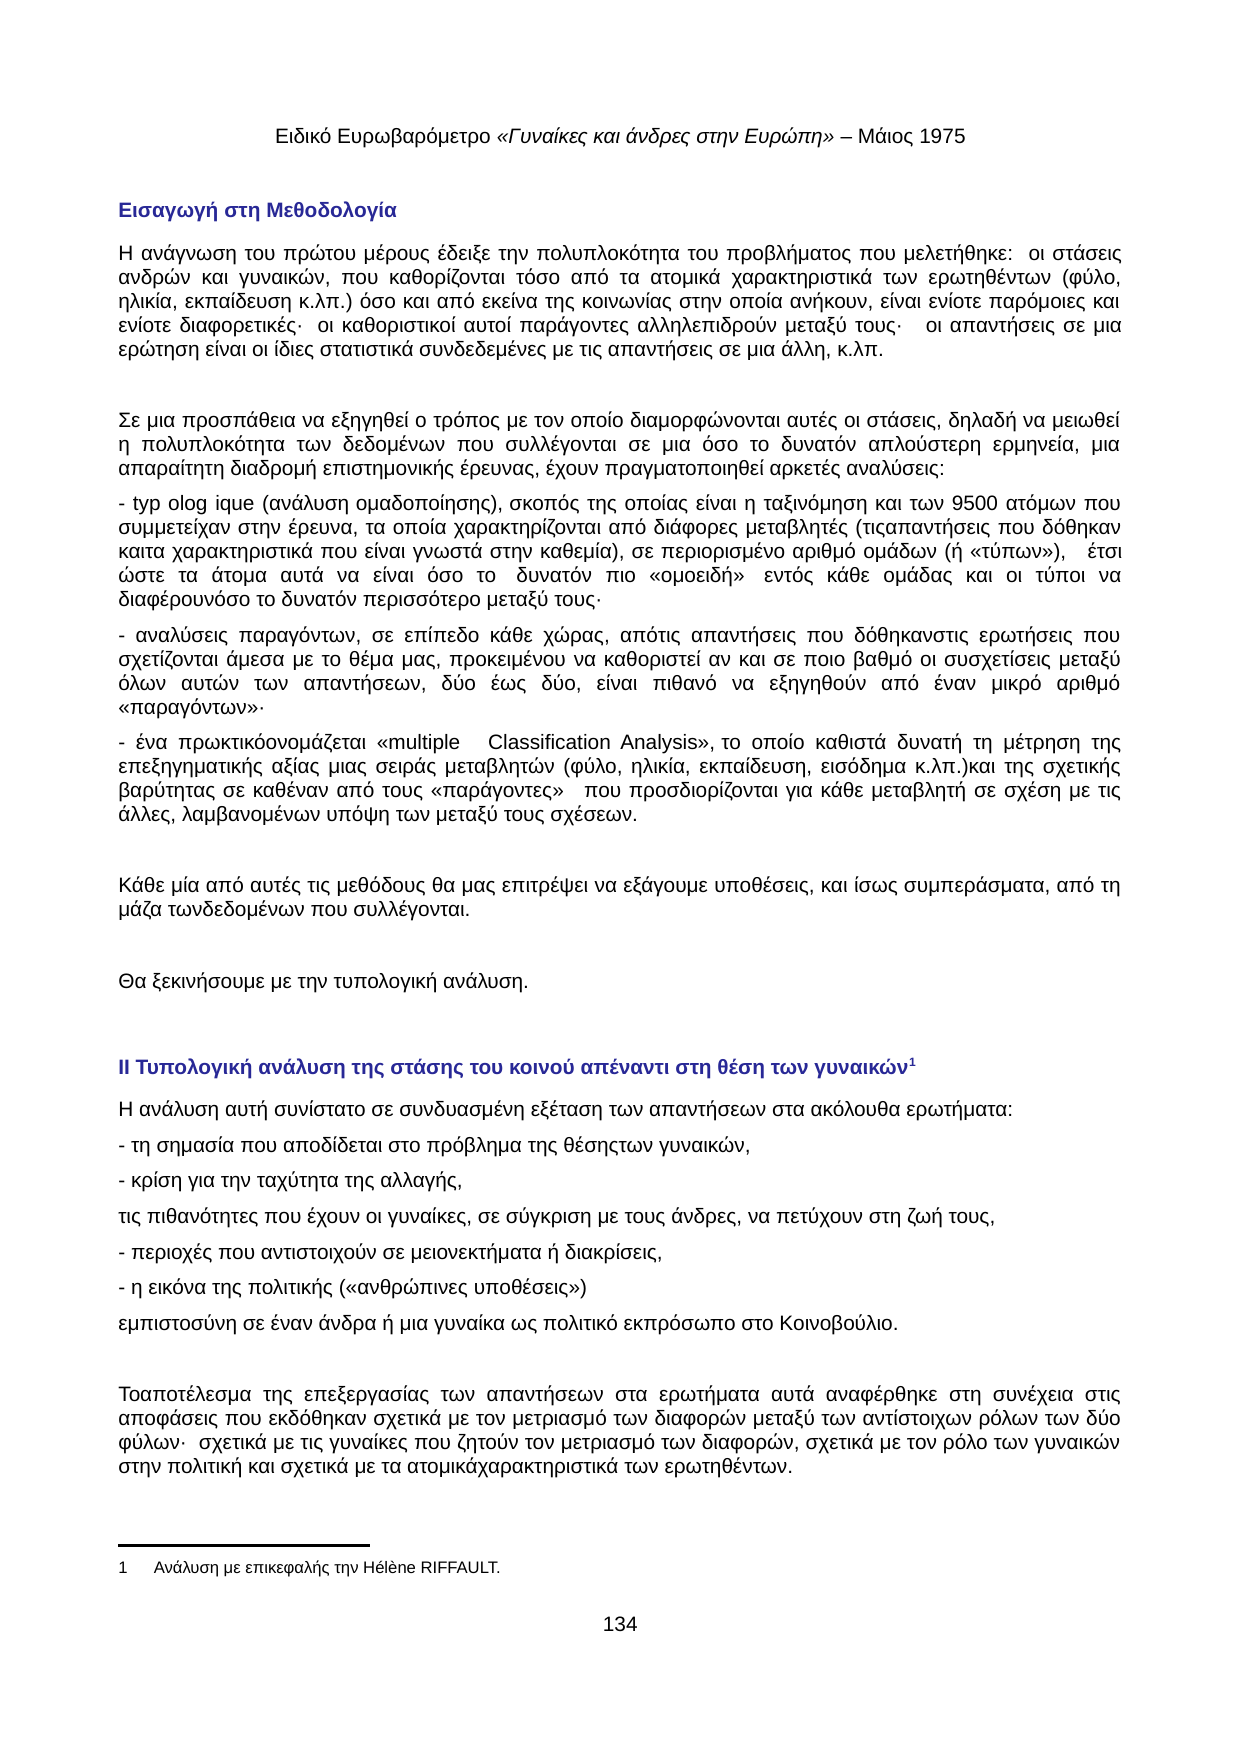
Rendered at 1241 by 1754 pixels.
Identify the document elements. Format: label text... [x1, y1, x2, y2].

text - περιοχές που αντιστοιχούν σε μειονεκτήματα ή διακρίσεις, [118, 1239, 1122, 1263]
text Θα ξεκινήσουμε με την τυπολογική ανάλυση. [118, 968, 1122, 992]
text - κρίση για την ταχύτητα της αλλαγής, [118, 1168, 1122, 1192]
text εμπιστοσύνη σε έναν άνδρα ή μια γυναίκα ως πολιτικό εκπρόσωπο στο Κοινοβούλιο. [118, 1311, 1122, 1335]
text Κάθε μία από αυτές τις μεθόδους θα μας επιτρέψει να εξάγουμε υποθέσεις, και ίσως συμπεράσματα, από τη μάζα τωνδεδομένων που συλλέγονται. [118, 873, 1122, 921]
text τις πιθανότητες που έχουν οι γυναίκες, σε σύγκριση με τους άνδρες, να πετύχουν στη ζωή τους, [118, 1204, 1122, 1228]
text Σε μια προσπάθεια να εξηγηθεί ο τρόπος με τον οποίο διαμορφώνονται αυτές οι στάσεις, δηλαδή να μειωθεί η πολυπλοκότητα των δεδομένων που συλλέγονται σε μια όσο το δυνατόν απλούστερη ερμηνεία, μια απαραίτητη διαδρομή επιστημονικής έρευνας, έχουν πραγματοποιηθεί αρκετές αναλύσεις: [118, 408, 1122, 479]
text Τοαποτέλεσμα της επεξεργασίας των απαντήσεων στα ερωτήματα αυτά αναφέρθηκε στη συνέχεια στις αποφάσεις που εκδόθηκαν σχετικά με τον μετριασμό των διαφορών μεταξύ των αντίστοιχων ρόλων των δύο φύλων· σχετικά με τις γυναίκες που ζητούν τον μετριασμό των διαφορών, σχετικά με τον ρόλο των γυναικών στην πολιτική και σχετικά με τα ατομικάχαρακτηριστικά των ερωτηθέντων. [118, 1382, 1122, 1478]
text Η ανάγνωση του πρώτου μέρους έδειξε την πολυπλοκότητα του προβλήματος που μελετήθηκε: οι στάσεις ανδρών και γυναικών, που καθορίζονται τόσο από τα ατομικά χαρακτηριστικά των ερωτηθέντων (φύλο, ηλικία, εκπαίδευση κ.λπ.) όσο και από εκείνα της κοινωνίας στην οποία ανήκουν, είναι ενίοτε παρόμοιες και ενίοτε διαφορετικές· οι καθοριστικοί αυτοί παράγοντες αλληλεπιδρούν μεταξύ τους· οι απαντήσεις σε μια ερώτηση είναι οι ίδιες στατιστικά συνδεδεμένες με τις απαντήσεις σε μια άλλη, κ.λπ. [118, 241, 1122, 360]
subtitle Εισαγωγή στη Μεθοδολογία [118, 198, 1122, 222]
text - ένα πρωκτικόονομάζεται «multiple Classification Analysis», το οποίο καθιστά δυνατή τη μέτρηση της επεξηγηματικής αξίας μιας σειράς μεταβλητών (φύλο, ηλικία, εκπαίδευση, εισόδημα κ.λπ.)και της σχετικής βαρύτητας σε καθέναν από τους «παράγοντες» που προσδιορίζονται για κάθε μεταβλητή σε σχέση με τις άλλες, λαμβανομένων υπόψη των μεταξύ τους σχέσεων. [118, 730, 1122, 826]
subtitle II Τυπολογική ανάλυση της στάσης του κοινού απέναντι στη θέση των γυναικών [118, 1055, 1122, 1079]
text - τη σημασία που αποδίδεται στο πρόβλημα της θέσηςτων γυναικών, [118, 1133, 1122, 1157]
text Ανάλυση με επικεφαλής την Hélène RIFFAULT. [118, 1557, 1122, 1577]
text - αναλύσεις παραγόντων, σε επίπεδο κάθε χώρας, απότις απαντήσεις που δόθηκανστις ερωτήσεις που σχετίζονται άμεσα με το θέμα μας, προκειμένου να καθοριστεί αν και σε ποιο βαθμό οι συσχετίσεις μεταξύ όλων αυτών των απαντήσεων, δύο έως δύο, είναι πιθανό να εξηγηθούν από έναν μικρό αριθμό «παραγόντων»· [118, 623, 1122, 718]
text - typ olog ique (ανάλυση ομαδοποίησης), σκοπός της οποίας είναι η ταξινόμηση και των 9500 ατόμων που συμμετείχαν στην έρευνα, τα οποία χαρακτηρίζονται από διάφορες μεταβλητές (τιςαπαντήσεις που δόθηκαν καιτα χαρακτηριστικά που είναι γνωστά στην καθεμία), σε περιορισμένο αριθμό ομάδων (ή «τύπων»), έτσι ώστε τα άτομα αυτά να είναι όσο το δυνατόν πιο «ομοειδή» εντός κάθε ομάδας και οι τύποι να διαφέρουνόσο το δυνατόν περισσότερο μεταξύ τους· [118, 491, 1122, 611]
text Η ανάλυση αυτή συνίστατο σε συνδυασμένη εξέταση των απαντήσεων στα ακόλουθα ερωτήματα: [118, 1097, 1122, 1121]
text - η εικόνα της πολιτικής («ανθρώπινες υποθέσεις») [118, 1275, 1122, 1299]
